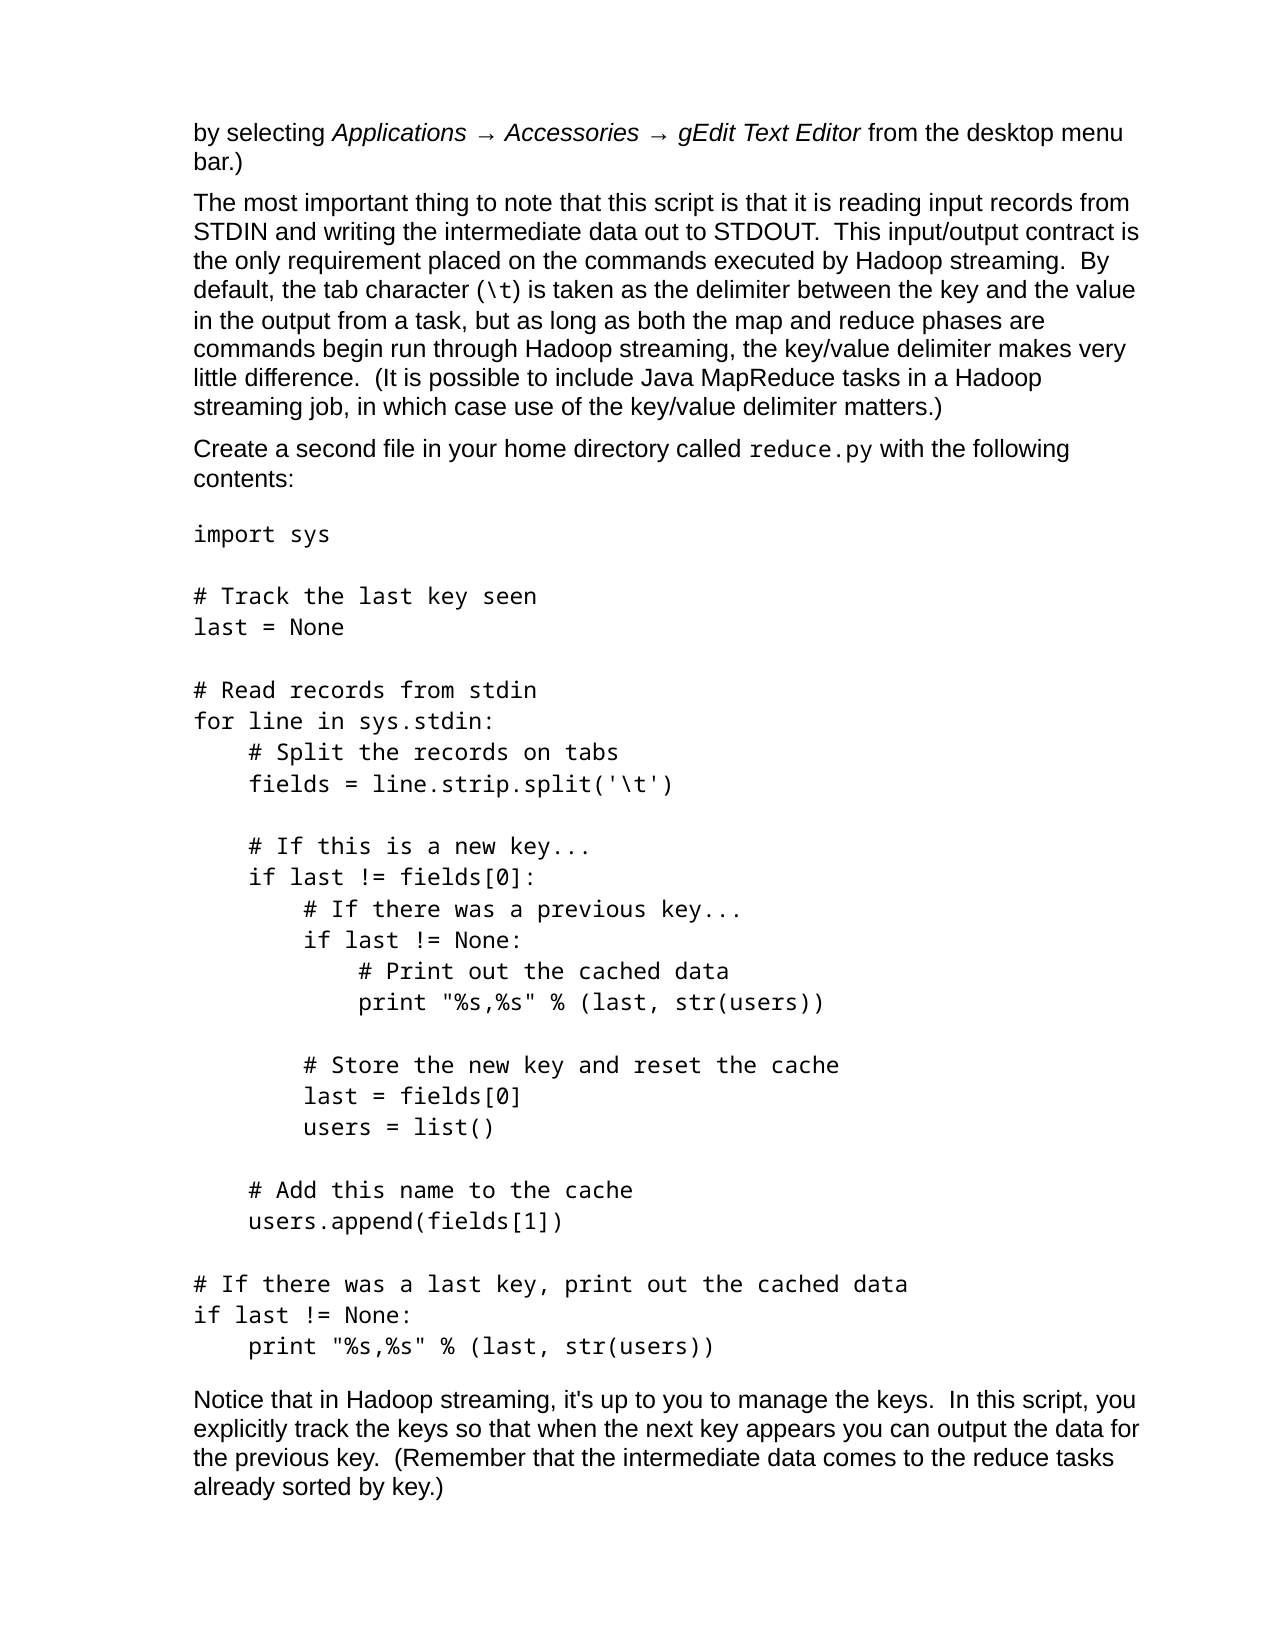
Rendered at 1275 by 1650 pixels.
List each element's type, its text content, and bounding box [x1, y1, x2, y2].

list import sys # Track the last key seen last = None # Read records from stdin for line in sys.stdin: # Split the records on tabs fields = line.strip.split('\t') # If this is a new key... if last != fields[0]: # If there was a previous key... if last != None: # Print out the cached data print "%s,%s" % (last, str(users)) # Store the new key and reset the cache last = fields[0] users = list() # Add this name to the cache users.append(fields[1]) # If there was a last key, print out the cached data if last != None: print "%s,%s" % (last, str(users)) [156, 518, 1157, 1361]
list Create a second file in your home directory called reduce.py with the following contents: [156, 433, 1157, 493]
list by selecting Applications → Accessories → gEdit Text Editor from the desktop menu bar.) [156, 118, 1157, 176]
list Notice that in Hadoop streaming, it's up to you to manage the keys. In this script, you explicitly track the keys so that when the next key appears you can output the data for the previous key. (Remember that the intermediate data comes to the reduce tasks already sorted by key.) [156, 1385, 1157, 1500]
list The most important thing to note that this script is that it is reading input records from STDIN and writing the intermediate data out to STDOUT. This input/output contract is the only requirement placed on the commands executed by Hadoop streaming. By default, the tab character (\t) is taken as the delimiter between the key and the value in the output from a task, but as long as both the map and reduce phases are commands begin run through Hadoop streaming, the key/value delimiter makes very little difference. (It is possible to include Java MapReduce tasks in a Hadoop streaming job, in which case use of the key/value delimiter matters.) [156, 188, 1157, 421]
